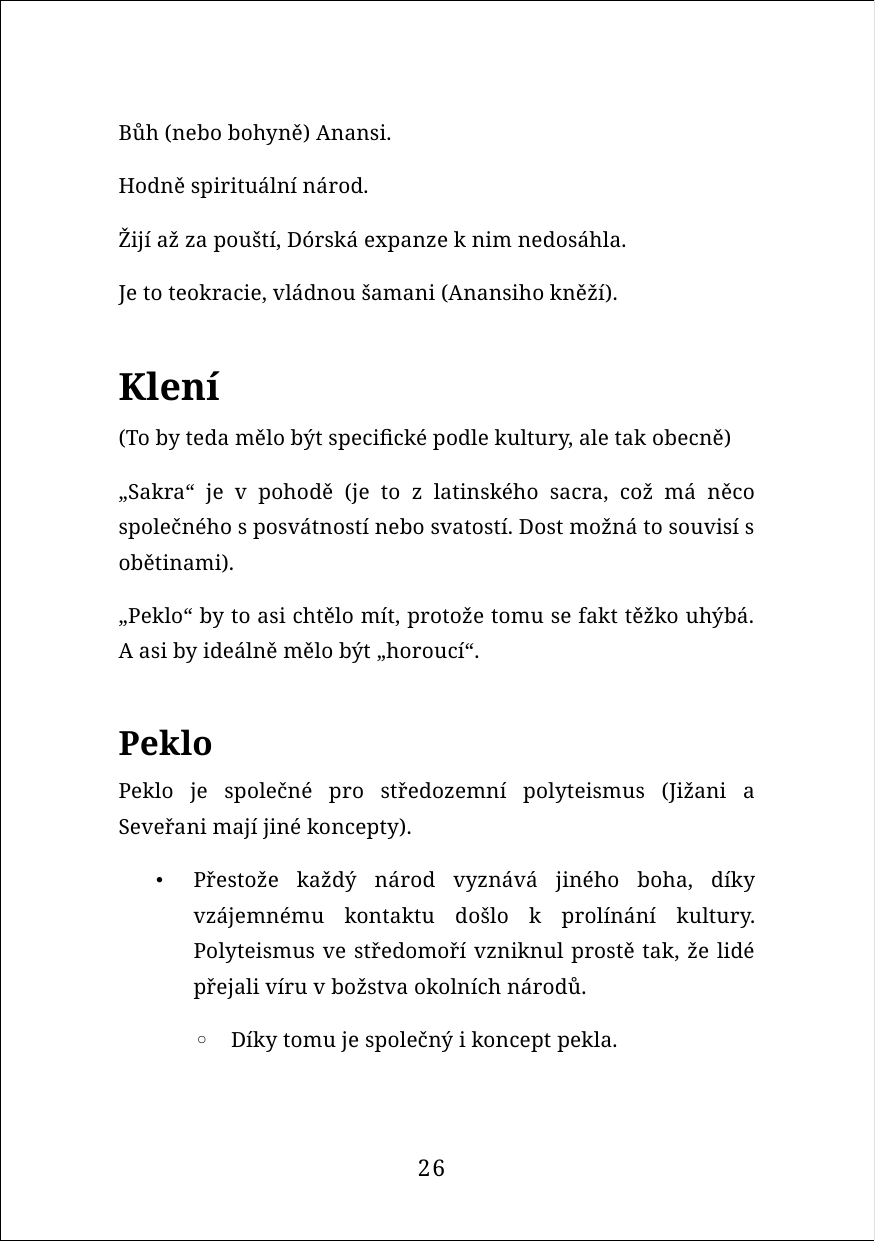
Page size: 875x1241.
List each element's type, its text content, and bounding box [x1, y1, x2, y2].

text (To by teda mělo být specifické podle kultury, ale tak obecně) [118, 423, 756, 452]
text Bůh (nebo bohyně) Anansi. [118, 118, 756, 147]
text „Peklo“ by to asi chtělo mít, protože tomu se fakt těžko uhýbá. A asi by ideálně mělo být „horoucí“. [118, 601, 756, 665]
text Žijí až za pouští, Dórská expanze k nim nedosáhla. [118, 225, 756, 253]
list Díky tomu je společný i koncept pekla. [193, 1025, 756, 1053]
text Hodně spirituální národ. [118, 171, 756, 200]
text „Sakra“ je v pohodě (je to z latinského sacra, což má něco společného s posvátností nebo svatostí. Dost možná to souvisí s obětinami). [118, 477, 756, 576]
list Přestože každý národ vyznává jiného boha, díky vzájemnému kontaktu došlo k prolínání kultury. Polyteismus ve středomoří vzniknul prostě tak, že lidé přejali víru v božstva okolních národů. [156, 865, 756, 1000]
text Peklo je společné pro středozemní polyteismus (Jižani a Seveřani mají jiné koncepty). [118, 777, 756, 841]
subtitle Klení [118, 361, 756, 412]
subtitle Peklo [118, 719, 756, 765]
text Je to teokracie, vládnou šamani (Anansiho kněží). [118, 278, 756, 306]
